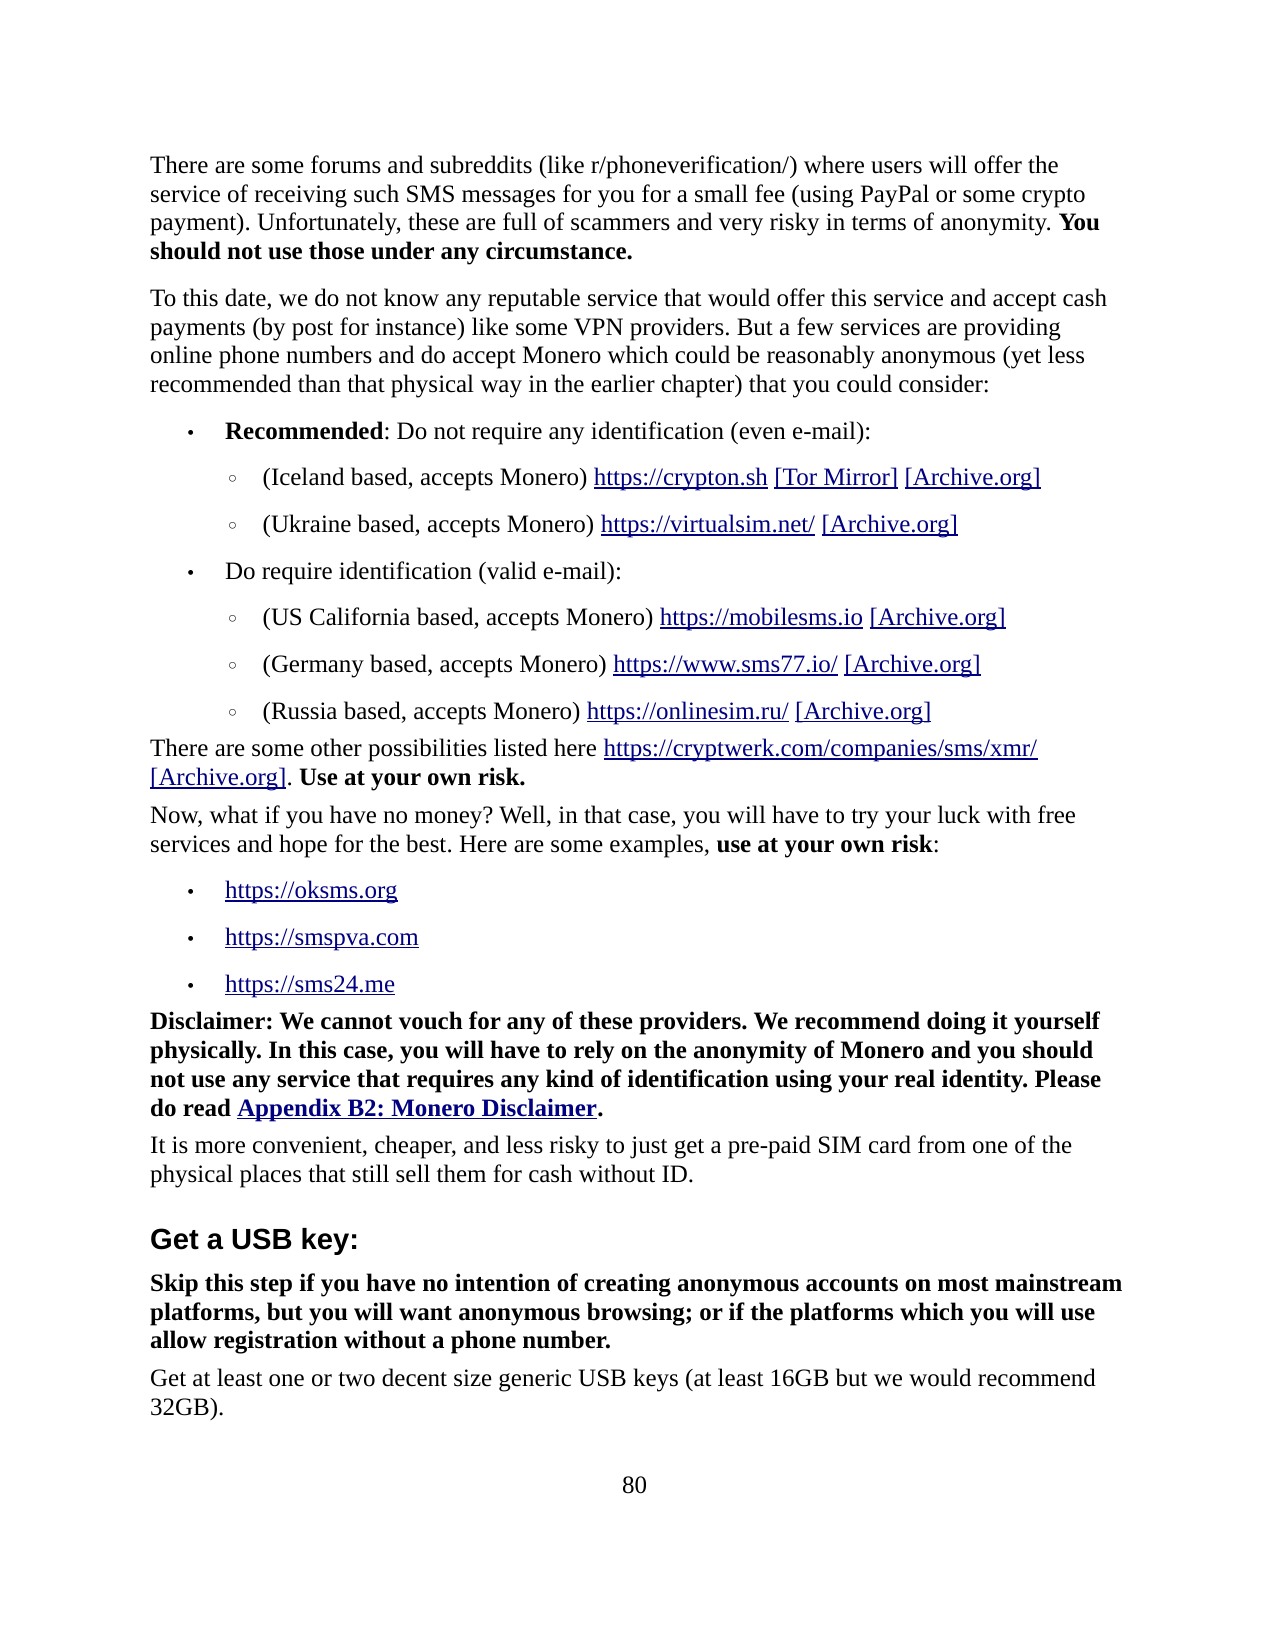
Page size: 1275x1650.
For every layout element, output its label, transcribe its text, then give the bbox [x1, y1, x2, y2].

text There are some forums and subreddits (like r/phoneverification/) where users will offer the service of receiving such SMS messages for you for a small fee (using PayPal or some crypto payment). Unfortunately, these are full of scammers and very risky in terms of anonymity. You should not use those under any circumstance. [150, 150, 1125, 265]
text There are some other possibilities listed here https://cryptwerk.com/companies/sms/xmr/ [Archive.org]. Use at your own risk. [150, 733, 1125, 791]
list https://sms24.me [187, 969, 1125, 997]
list (Russia based, accepts Monero) https://onlinesim.ru/ [Archive.org] [225, 696, 1125, 724]
text To this date, we do not know any reputable service that would offer this service and accept cash payments (by post for instance) like some VPN providers. But a few services are providing online phone numbers and do accept Monero which could be reasonably anonymous (yet less recommended than that physical way in the earlier chapter) that you could consider: [150, 283, 1125, 398]
list Do require identification (valid e-mail): [187, 556, 1125, 584]
list (Iceland based, accepts Monero) https://crypton.sh [Tor Mirror] [Archive.org] [225, 462, 1125, 491]
text Disclaimer: We cannot vouch for any of these providers. We recommend doing it yourself physically. In this case, you will have to rely on the anonymity of Monero and you should not use any service that requires any kind of identification using your real identity. Please do read Appendix B2: Monero Disclaimer. [150, 1006, 1125, 1121]
subtitle Get a USB key: [150, 1222, 1125, 1255]
list (US California based, accepts Monero) https://mobilesms.io [Archive.org] [225, 602, 1125, 631]
list https://smspva.com [187, 922, 1125, 951]
list (Ukraine based, accepts Monero) https://virtualsim.net/ [Archive.org] [225, 509, 1125, 538]
text It is more convenient, cheaper, and less risky to just get a pre-paid SIM card from one of the physical places that still sell them for cash without ID. [150, 1130, 1125, 1188]
text Skip this step if you have no intention of creating anonymous accounts on most mainstream platforms, but you will want anonymous browsing; or if the platforms which you will use allow registration without a phone number. [150, 1268, 1125, 1354]
list https://oksms.org [187, 875, 1125, 904]
text Get at least one or two decent size generic USB keys (at least 16GB but we would recommend 32GB). [150, 1363, 1125, 1421]
text Now, what if you have no money? Well, in that case, you will have to try your luck with free services and hope for the best. Here are some examples, use at your own risk: [150, 800, 1125, 857]
list Recommended: Do not require any identification (even e-mail): [187, 416, 1125, 444]
list (Germany based, accepts Monero) https://www.sms77.io/ [Archive.org] [225, 649, 1125, 678]
